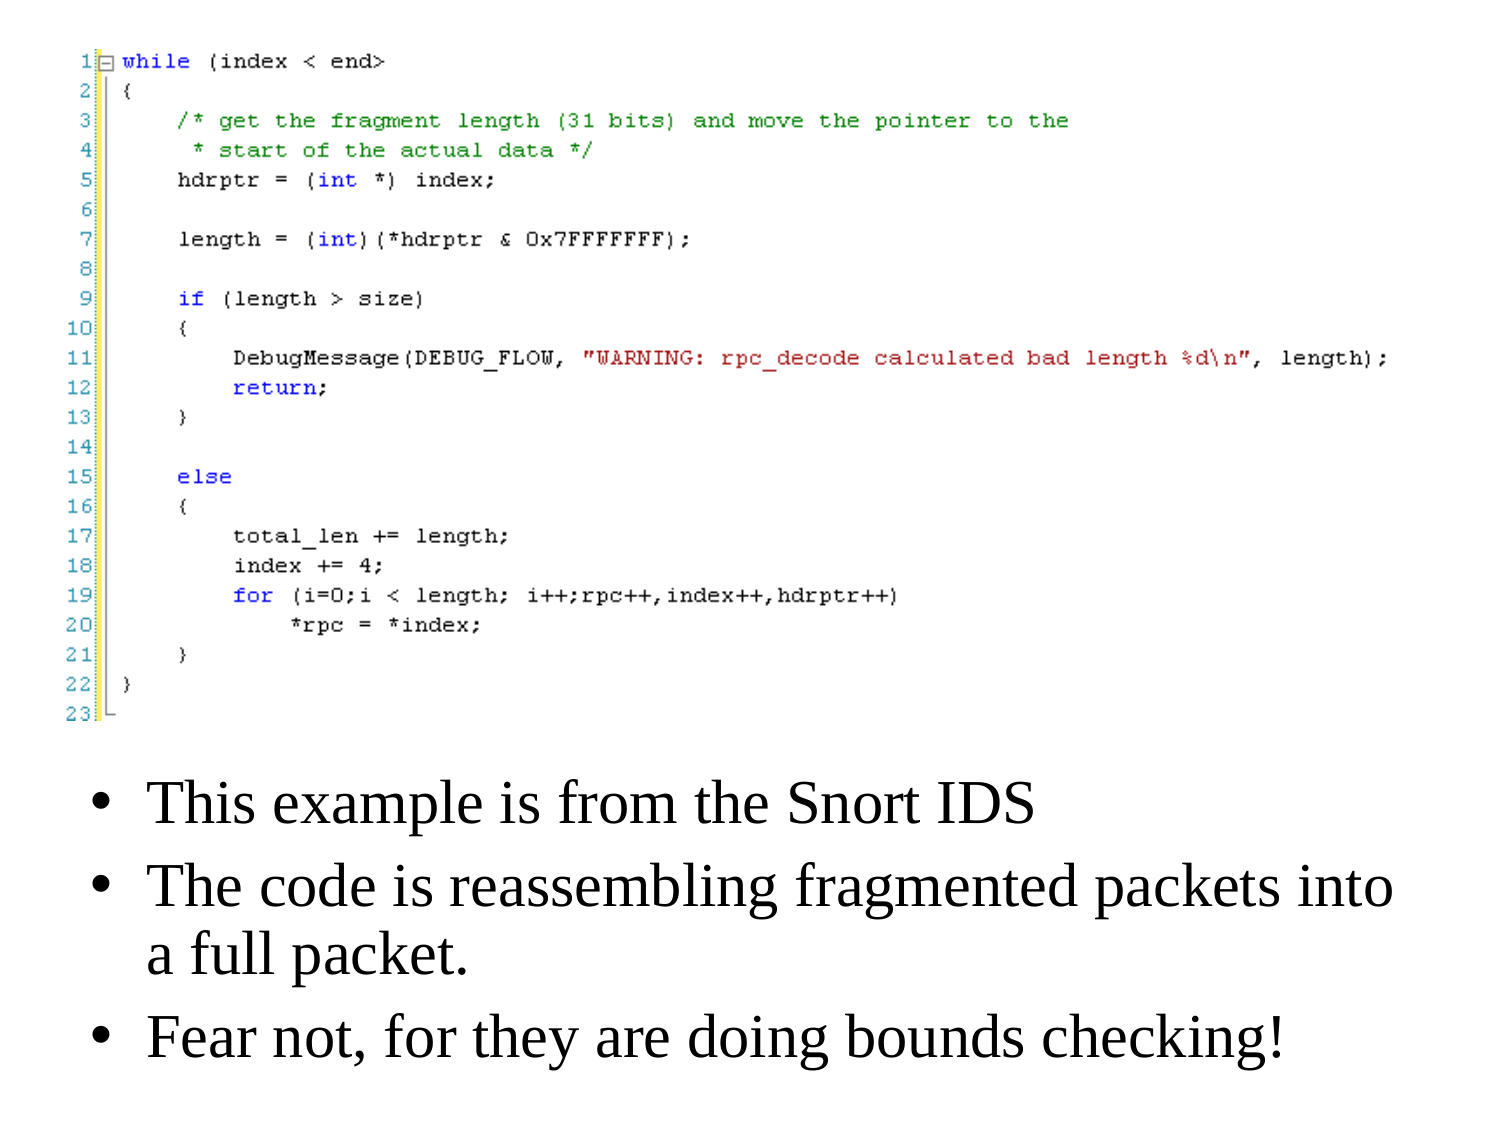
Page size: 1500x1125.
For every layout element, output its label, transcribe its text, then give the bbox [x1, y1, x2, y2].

picture [62, 49, 1401, 721]
list This example is from the Snort IDS The code is reassembling fragmented packets into a full packet. Fear not, for they are doing bounds checking! [75, 762, 1426, 1101]
